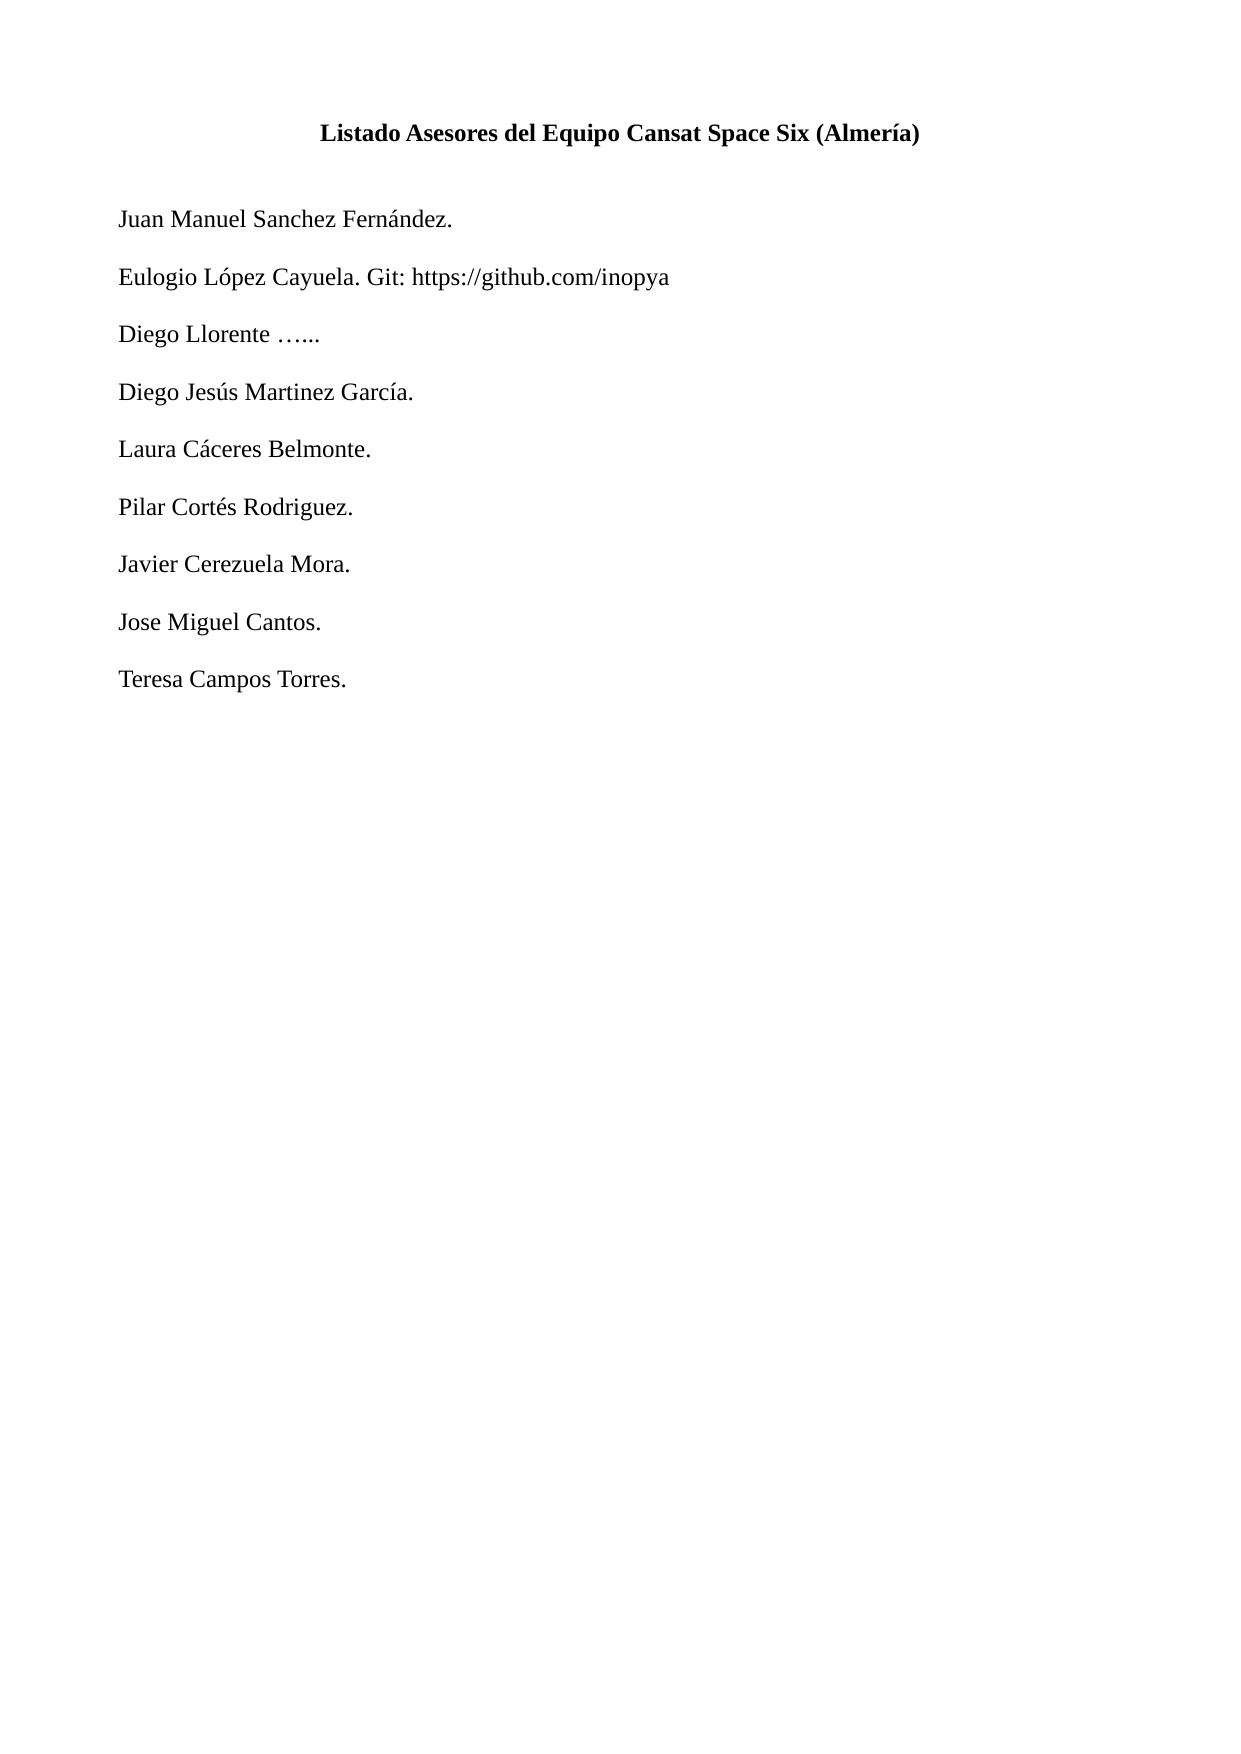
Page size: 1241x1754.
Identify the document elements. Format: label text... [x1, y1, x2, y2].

text Jose Miguel Cantos. [118, 607, 1122, 636]
text Teresa Campos Torres. [118, 664, 1122, 693]
text Pilar Cortés Rodriguez. [118, 492, 1122, 521]
text Juan Manuel Sanchez Fernández. [118, 204, 1122, 233]
text Diego Llorente …... [118, 319, 1122, 348]
text Eulogio López Cayuela. Git: https://github.com/inopya [118, 262, 1122, 291]
text Diego Jesús Martinez García. [118, 377, 1122, 406]
text Javier Cerezuela Mora. [118, 549, 1122, 578]
text Laura Cáceres Belmonte. [118, 434, 1122, 463]
text Listado Asesores del Equipo Cansat Space Six (Almería) [118, 118, 1122, 147]
